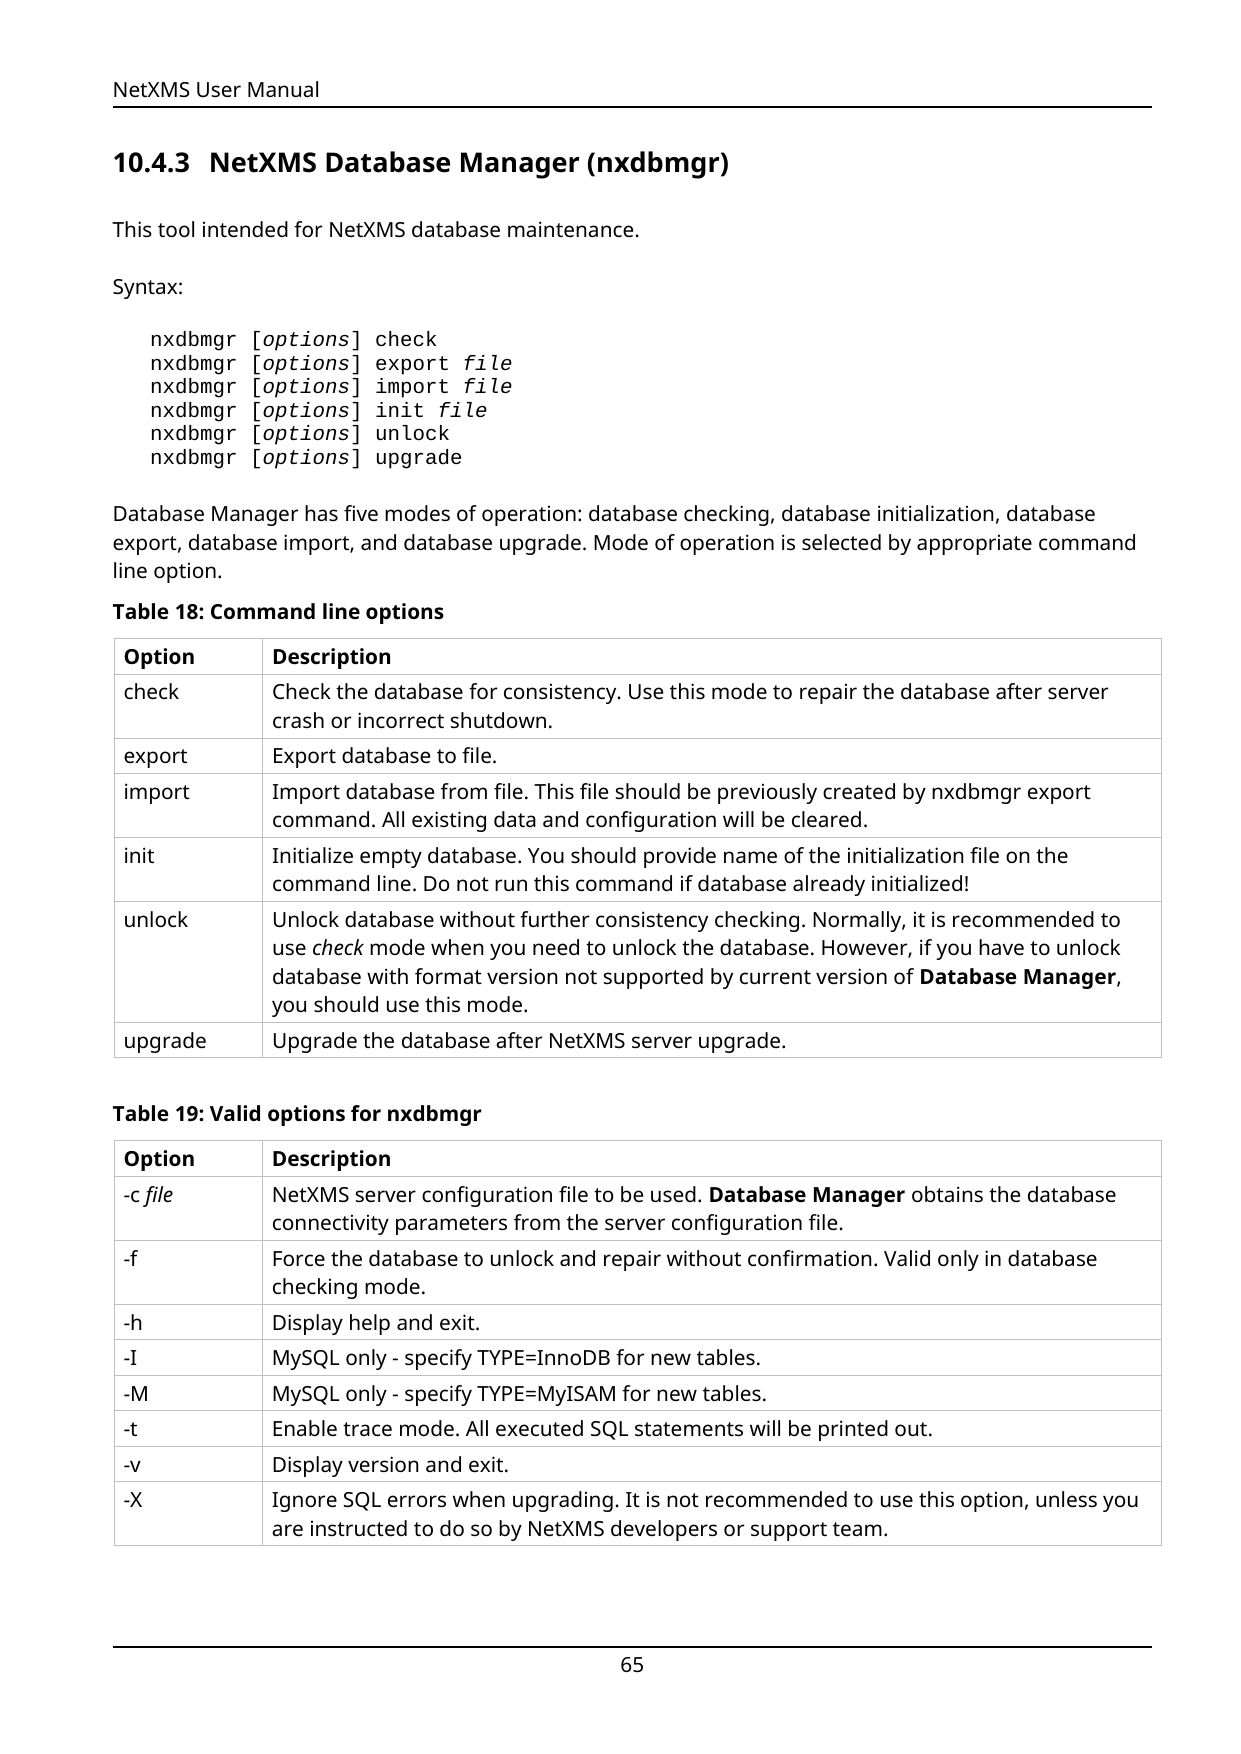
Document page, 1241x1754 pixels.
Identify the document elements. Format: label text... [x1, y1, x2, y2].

table_cell Import database from file. This file should be previously created by nxdbmgr export command. All existing data and configuration will be cleared. [263, 774, 1161, 837]
table_cell -I [115, 1340, 262, 1374]
table_cell Export database to file. [263, 739, 1161, 773]
text nxdbmgr [options] unlock [150, 423, 1152, 447]
text nxdbmgr [options] upgrade [150, 447, 1152, 471]
table_cell -v [115, 1447, 262, 1481]
table_cell export [115, 739, 262, 773]
table_cell -f [115, 1241, 262, 1303]
table_cell NetXMS server configuration file to be used. Database Manager obtains the database connectivity parameters from the server configuration file. [263, 1177, 1161, 1239]
text This tool intended for NetXMS database maintenance. [112, 215, 1152, 243]
text nxdbmgr [options] check [150, 329, 1152, 352]
table_cell Force the database to unlock and repair without confirmation. Valid only in database checking mode. [263, 1241, 1161, 1303]
table_cell Upgrade the database after NetXMS server upgrade. [263, 1023, 1161, 1057]
subtitle NetXMS Database Manager (nxdbmgr) [112, 143, 1152, 180]
table_cell -c file [115, 1177, 262, 1239]
table_header Option [115, 1141, 262, 1176]
text nxdbmgr [options] export file [150, 352, 1152, 376]
table_cell import [115, 774, 262, 837]
text Table 19: Valid options for nxdbmgr [112, 1099, 1152, 1128]
table_cell Display help and exit. [263, 1305, 1161, 1339]
text nxdbmgr [options] import file [150, 376, 1152, 400]
table_cell -t [115, 1411, 262, 1446]
table_cell unlock [115, 902, 262, 1022]
text Syntax: [112, 272, 1152, 300]
table_cell MySQL only - specify TYPE=MyISAM for new tables. [263, 1376, 1161, 1410]
table_cell init [115, 838, 262, 901]
table_cell check [115, 675, 262, 737]
table_cell Initialize empty database. You should provide name of the initialization file on the command line. Do not run this command if database already initialized! [263, 838, 1161, 901]
table_header Description [263, 639, 1161, 673]
table_header Description [263, 1141, 1161, 1176]
table_cell -X [115, 1482, 262, 1545]
table_cell MySQL only - specify TYPE=InnoDB for new tables. [263, 1340, 1161, 1374]
table_cell -h [115, 1305, 262, 1339]
table_cell Ignore SQL errors when upgrading. It is not recommended to use this option, unless you are instructed to do so by NetXMS developers or support team. [263, 1482, 1161, 1545]
text nxdbmgr [options] init file [150, 400, 1152, 423]
table_cell Check the database for consistency. Use this mode to repair the database after server crash or incorrect shutdown. [263, 675, 1161, 737]
table_cell upgrade [115, 1023, 262, 1057]
table_cell Unlock database without further consistency checking. Normally, it is recommended to use check mode when you need to unlock the database. However, if you have to unlock database with format version not supported by current version of Database Manager, you should use this mode. [263, 902, 1161, 1022]
text Database Manager has five modes of operation: database checking, database initialization, database export, database import, and database upgrade. Mode of operation is selected by appropriate command line option. [112, 499, 1152, 584]
table_cell Display version and exit. [263, 1447, 1161, 1481]
table_cell Enable trace mode. All executed SQL statements will be printed out. [263, 1411, 1161, 1446]
table_cell -M [115, 1376, 262, 1410]
text Table 18: Command line options [112, 597, 1152, 625]
table_header Option [115, 639, 262, 673]
